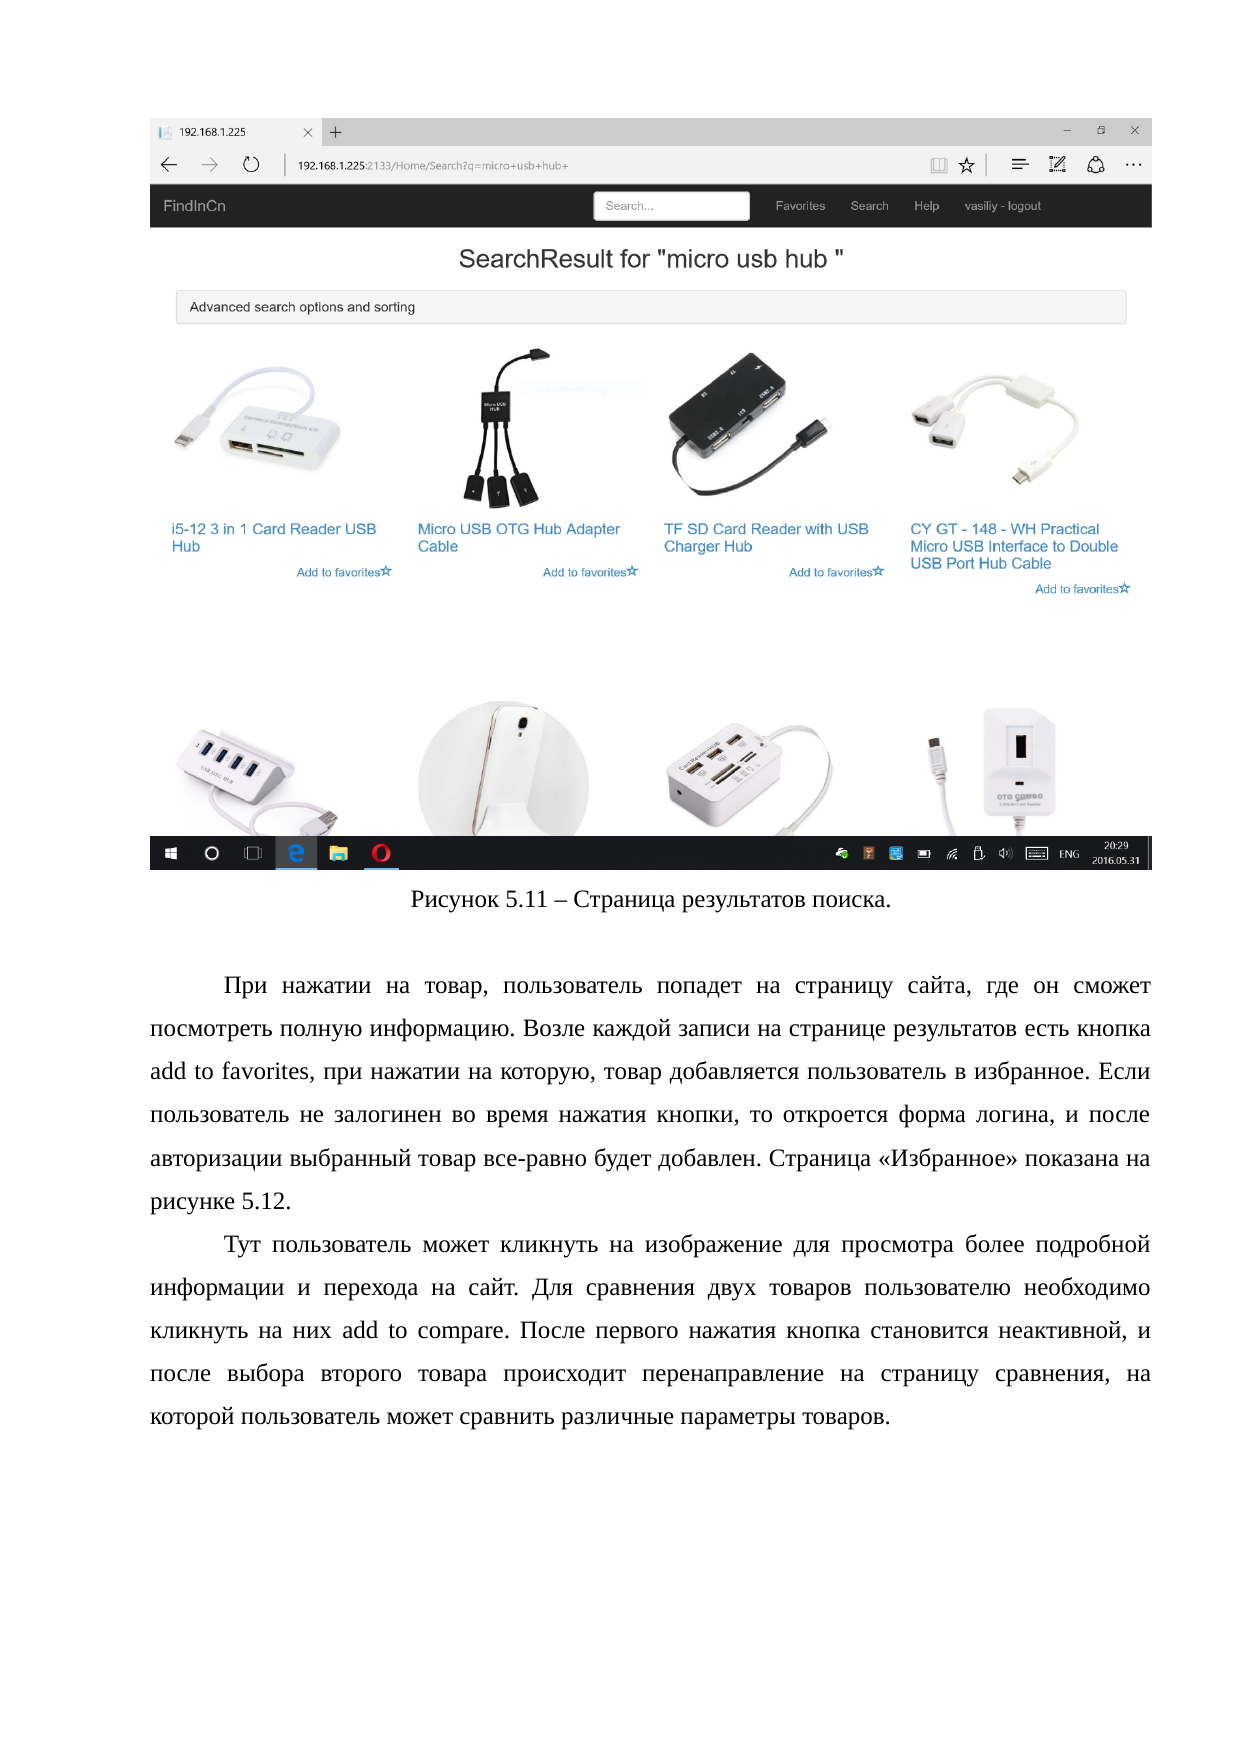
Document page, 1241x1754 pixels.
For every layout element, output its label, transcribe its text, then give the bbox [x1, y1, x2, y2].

text Рисунок 5.11 – Страница результатов поиска. [150, 884, 1152, 913]
text Тут пользователь может кликнуть на изображение для просмотра более подробной информации и перехода на сайт. Для сравнения двух товаров пользователю необходимо кликнуть на них add to compare. После первого нажатия кнопка становится неактивной, и после выбора второго товара происходит перенаправление на страницу сравнения, на которой пользователь может сравнить различные параметры товаров. [150, 1229, 1152, 1430]
text При нажатии на товар, пользователь попадет на страницу сайта, где он сможет посмотреть полную информацию. Возле каждой записи на странице результатов есть кнопка add to favorites, при нажатии на которую, товар добавляется пользователь в избранное. Если пользователь не залогинен во время нажатия кнопки, то откроется форма логина, и после авторизации выбранный товар все-равно будет добавлен. Страница «Избранное» показана на рисунке 5.12. [150, 970, 1152, 1214]
